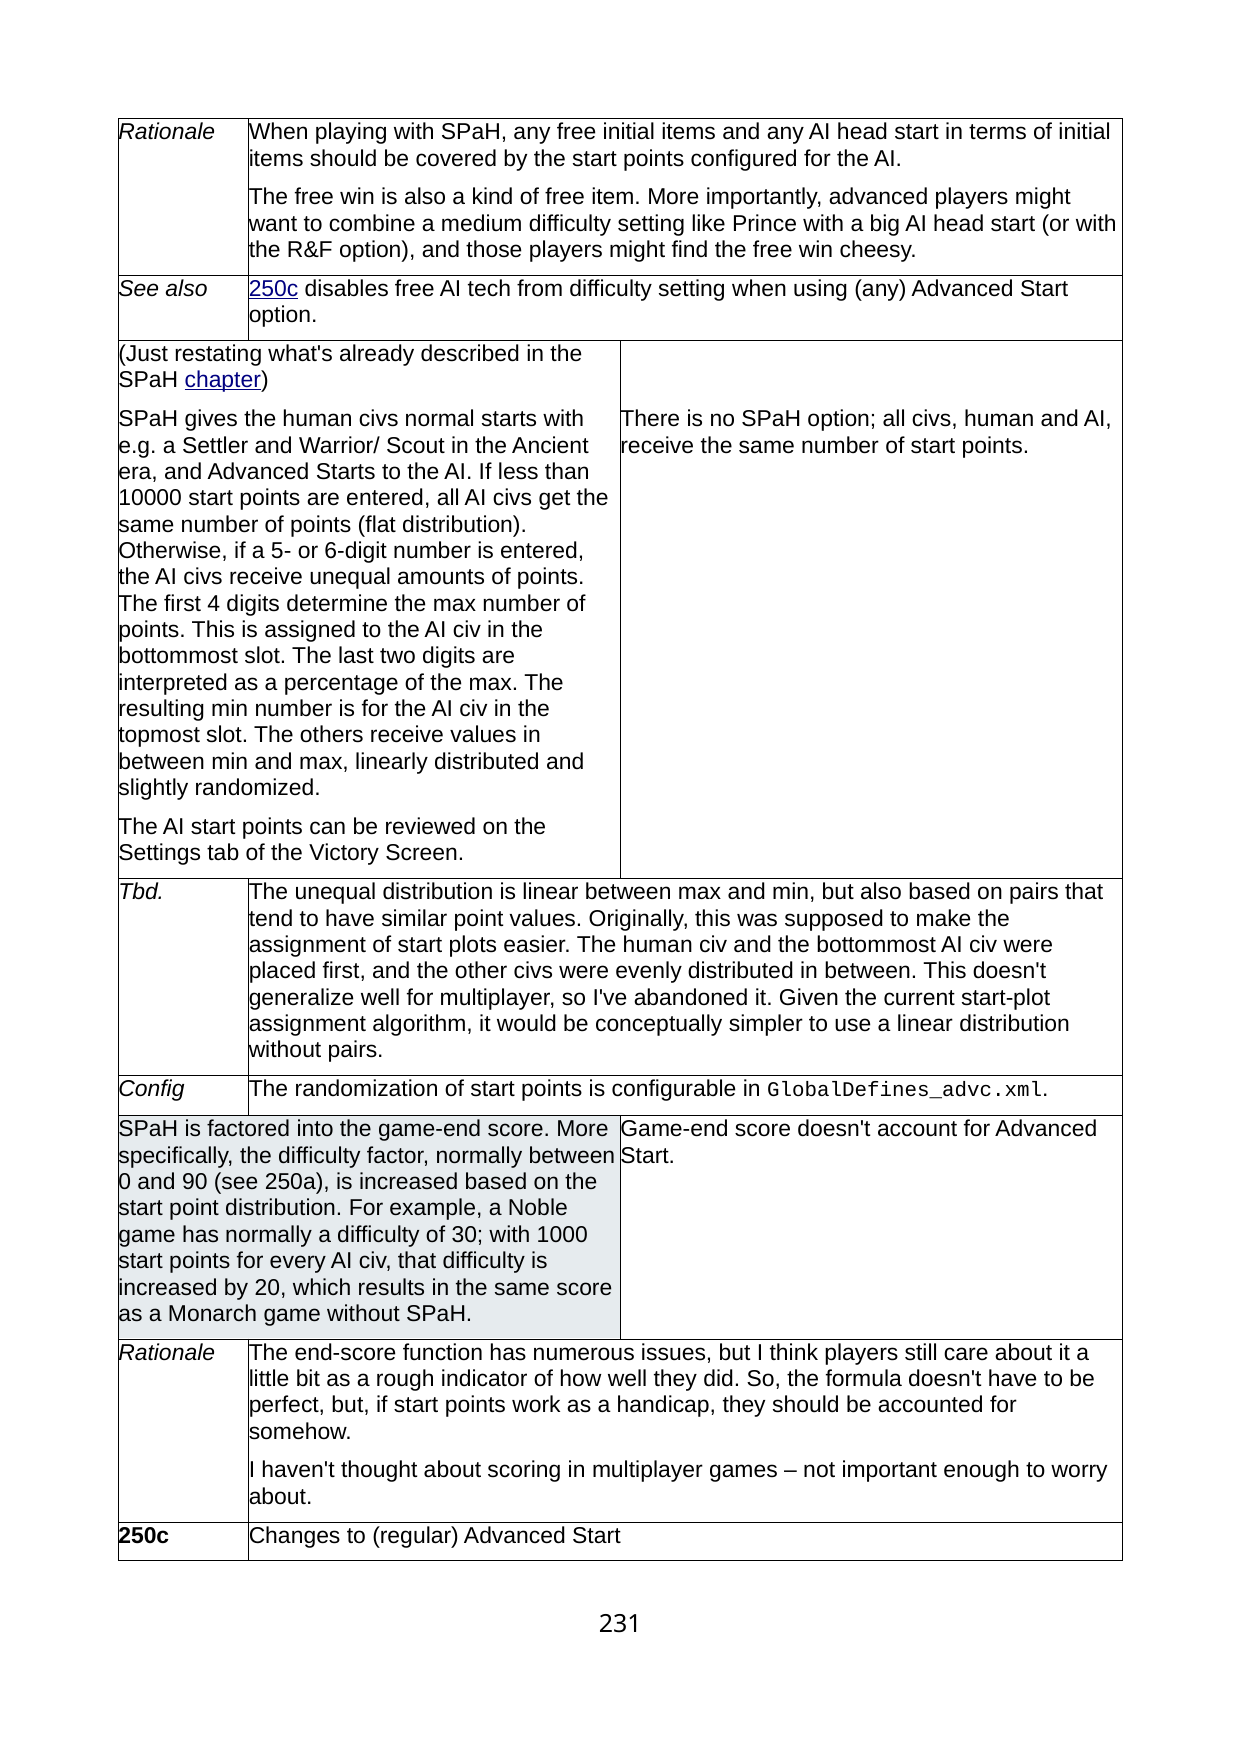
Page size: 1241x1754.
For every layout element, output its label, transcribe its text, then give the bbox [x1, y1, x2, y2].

table_cell SPaH is factored into the game-end score. More specifically, the difficulty factor, normally between 0 and 90 (see 250a), is increased based on the start point distribution. For example, a Noble game has normally a difficulty of 30; with 1000 start points for every AI civ, that difficulty is increased by 20, which results in the same score as a Monarch game without SPaH. [119, 1116, 620, 1338]
table_cell There is no SPaH option; all civs, human and AI, receive the same number of start points. [621, 341, 1122, 878]
table_cell Config [119, 1076, 248, 1115]
table_cell Rationale [119, 1340, 248, 1522]
table_cell The end-score function has numerous issues, but I think players still care about it a little bit as a rough indicator of how well they did. So, the formula doesn't have to be perfect, but, if start points work as a handicap, they should be accounted for somehow. I haven't thought about scoring in multiplayer games – not important enough to worry about. [249, 1340, 1122, 1522]
table_cell Rationale [119, 119, 248, 275]
table_cell Game-end score doesn't account for Advanced Start. [621, 1116, 1122, 1338]
table_cell See also [119, 276, 248, 340]
table_cell The randomization of start points is configurable in GlobalDefines_advc.xml. [249, 1076, 1122, 1115]
table_cell 250c disables free AI tech from difficulty setting when using (any) Advanced Start option. [249, 276, 1122, 340]
table_cell 250c [119, 1523, 248, 1560]
table_cell (Just restating what's already described in the SPaH chapter) SPaH gives the human civs normal starts with e.g. a Settler and Warrior/ Scout in the Ancient era, and Advanced Starts to the AI. If less than 10000 start points are entered, all AI civs get the same number of points (flat distribution). Otherwise, if a 5- or 6-digit number is entered, the AI civs receive unequal amounts of points. The first 4 digits determine the max number of points. This is assigned to the AI civ in the bottommost slot. The last two digits are interpreted as a percentage of the max. The resulting min number is for the AI civ in the topmost slot. The others receive values in between min and max, linearly distributed and slightly randomized. The AI start points can be reviewed on the Settings tab of the Victory Screen. [119, 341, 620, 878]
table_cell When playing with SPaH, any free initial items and any AI head start in terms of initial items should be covered by the start points configured for the AI. The free win is also a kind of free item. More importantly, advanced players might want to combine a medium difficulty setting like Prince with a big AI head start (or with the R&F option), and those players might find the free win cheesy. [249, 119, 1122, 275]
table_cell The unequal distribution is linear between max and min, but also based on pairs that tend to have similar point values. Originally, this was supposed to make the assignment of start plots easier. The human civ and the bottommost AI civ were placed first, and the other civs were evenly distributed in between. This doesn't generalize well for multiplayer, so I've abandoned it. Given the current start-plot assignment algorithm, it would be conceptually simpler to use a linear distribution without pairs. [249, 879, 1122, 1075]
table_cell Tbd. [119, 879, 248, 1075]
table_cell Changes to (regular) Advanced Start [249, 1523, 1122, 1560]
